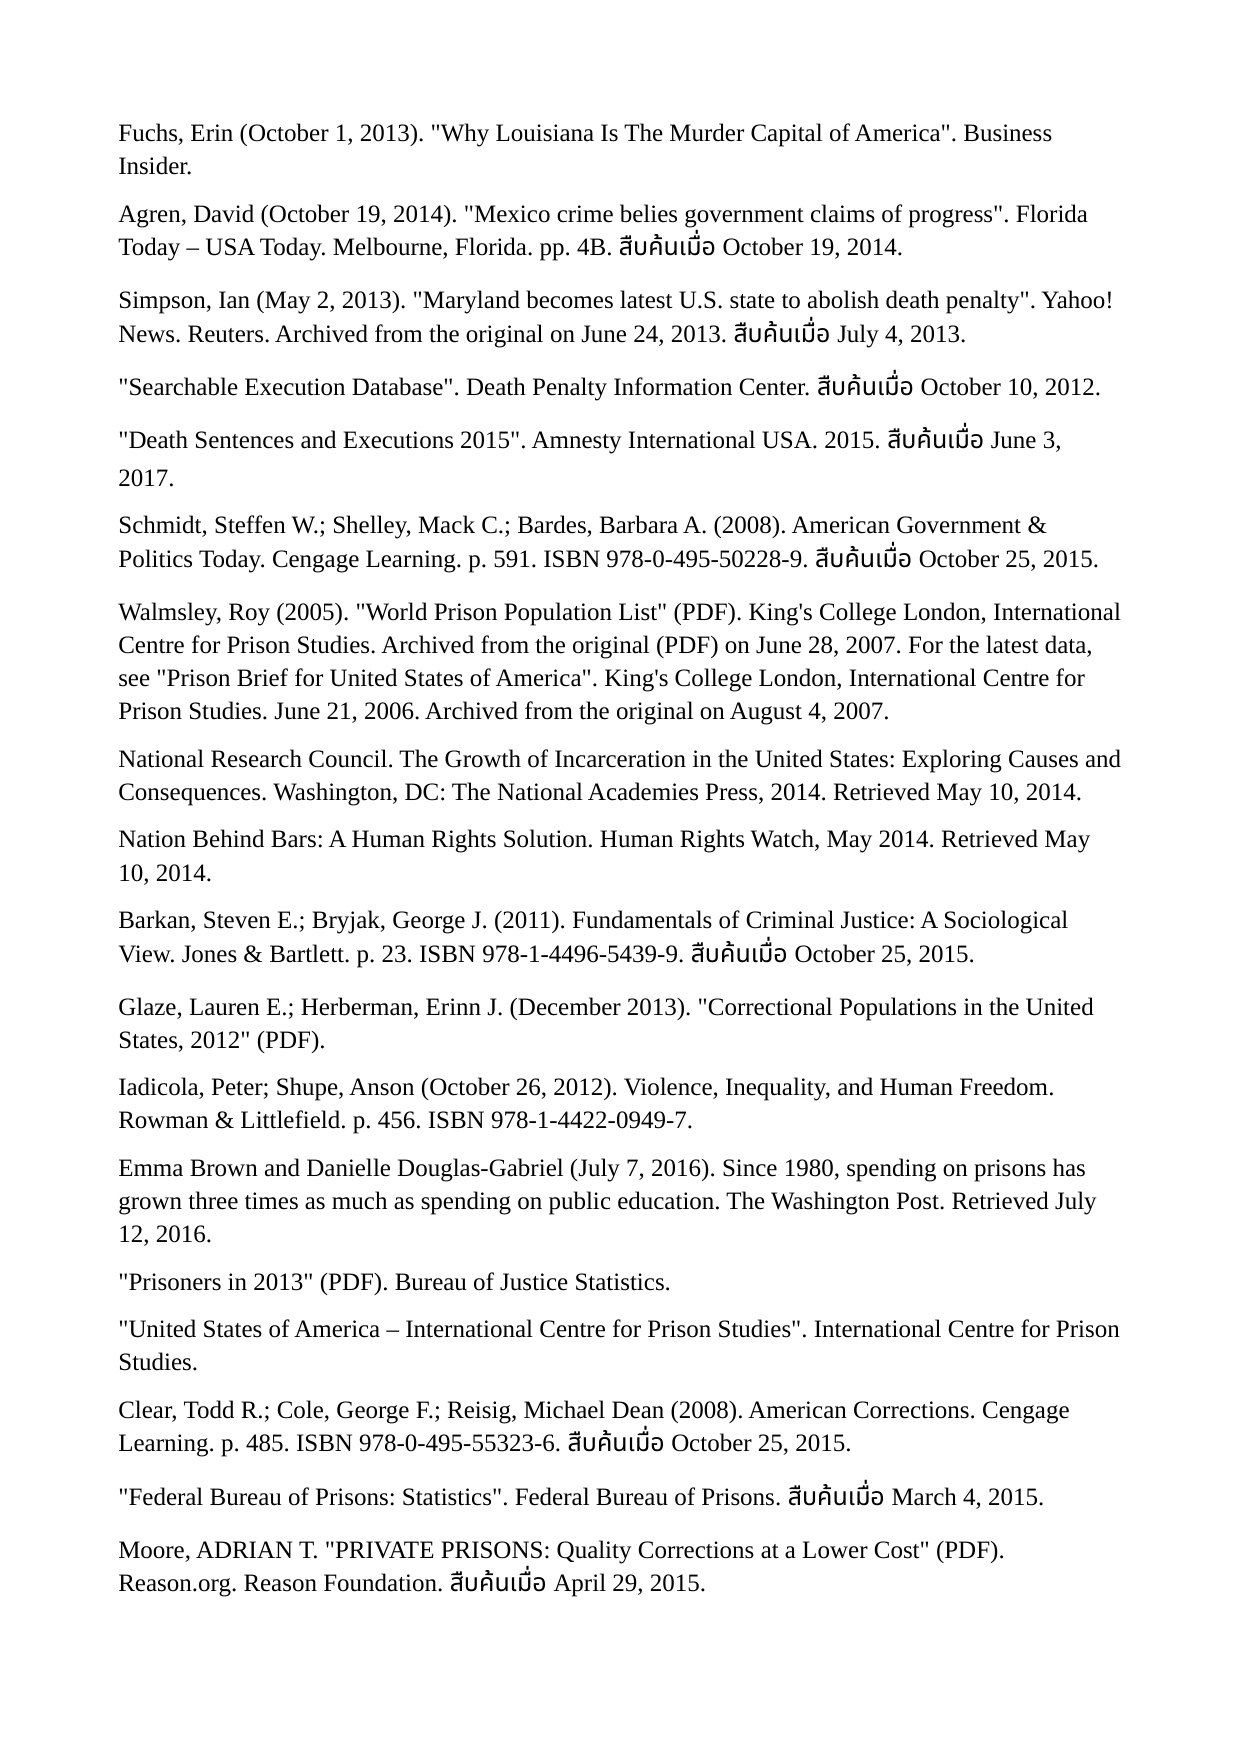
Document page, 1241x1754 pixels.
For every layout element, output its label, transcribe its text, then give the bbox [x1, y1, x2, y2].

text "Death Sentences and Executions 2015". Amnesty International USA. 2015. สืบค้นเมื่อ June 3, 2017. [118, 425, 1122, 492]
text Barkan, Steven E.; Bryjak, George J. (2011). Fundamentals of Criminal Justice: A Sociological View. Jones & Bartlett. p. 23. ISBN 978-1-4496-5439-9. สืบค้นเมื่อ October 25, 2015. [118, 905, 1122, 972]
text Schmidt, Steffen W.; Shelley, Mack C.; Bardes, Barbara A. (2008). American Government & Politics Today. Cengage Learning. p. 591. ISBN 978-0-495-50228-9. สืบค้นเมื่อ October 25, 2015. [118, 511, 1122, 578]
text Fuchs, Erin (October 1, 2013). "Why Louisiana Is The Murder Capital of America". Business Insider. [118, 118, 1122, 180]
text "Federal Bureau of Prisons: Statistics". Federal Bureau of Prisons. สืบค้นเมื่อ March 4, 2015. [118, 1482, 1122, 1515]
text Emma Brown and Danielle Douglas-Gabriel (July 7, 2016). Since 1980, spending on prisons has grown three times as much as spending on public education. The Washington Post. Retrieved July 12, 2016. [118, 1153, 1122, 1248]
text "United States of America – International Centre for Prison Studies". International Centre for Prison Studies. [118, 1314, 1122, 1376]
text Glaze, Lauren E.; Herberman, Erinn J. (December 2013). "Correctional Populations in the United States, 2012" (PDF). [118, 992, 1122, 1054]
text Moore, ADRIAN T. "PRIVATE PRISONS: Quality Corrections at a Lower Cost" (PDF). Reason.org. Reason Foundation. สืบค้นเมื่อ April 29, 2015. [118, 1535, 1122, 1602]
text Iadicola, Peter; Shupe, Anson (October 26, 2012). Violence, Inequality, and Human Freedom. Rowman & Littlefield. p. 456. ISBN 978-1-4422-0949-7. [118, 1072, 1122, 1134]
text Simpson, Ian (May 2, 2013). "Maryland becomes latest U.S. state to abolish death penalty". Yahoo! News. Reuters. Archived from the original on June 24, 2013. สืบค้นเมื่อ July 4, 2013. [118, 285, 1122, 352]
text "Prisoners in 2013" (PDF). Bureau of Justice Statistics. [118, 1267, 1122, 1296]
text Walmsley, Roy (2005). "World Prison Population List" (PDF). King's College London, International Centre for Prison Studies. Archived from the original (PDF) on June 28, 2007. For the latest data, see "Prison Brief for United States of America". King's College London, International Centre for Prison Studies. June 21, 2006. Archived from the original on August 4, 2007. [118, 597, 1122, 725]
text Nation Behind Bars: A Human Rights Solution. Human Rights Watch, May 2014. Retrieved May 10, 2014. [118, 824, 1122, 886]
text National Research Council. The Growth of Incarceration in the United States: Exploring Causes and Consequences. Washington, DC: The National Academies Press, 2014. Retrieved May 10, 2014. [118, 744, 1122, 806]
text "Searchable Execution Database". Death Penalty Information Center. สืบค้นเมื่อ October 10, 2012. [118, 372, 1122, 406]
text Clear, Todd R.; Cole, George F.; Reisig, Michael Dean (2008). American Corrections. Cengage Learning. p. 485. ISBN 978-0-495-55323-6. สืบค้นเมื่อ October 25, 2015. [118, 1395, 1122, 1462]
text Agren, David (October 19, 2014). "Mexico crime belies government claims of progress". Florida Today – USA Today. Melbourne, Florida. pp. 4B. สืบค้นเมื่อ October 19, 2014. [118, 199, 1122, 266]
